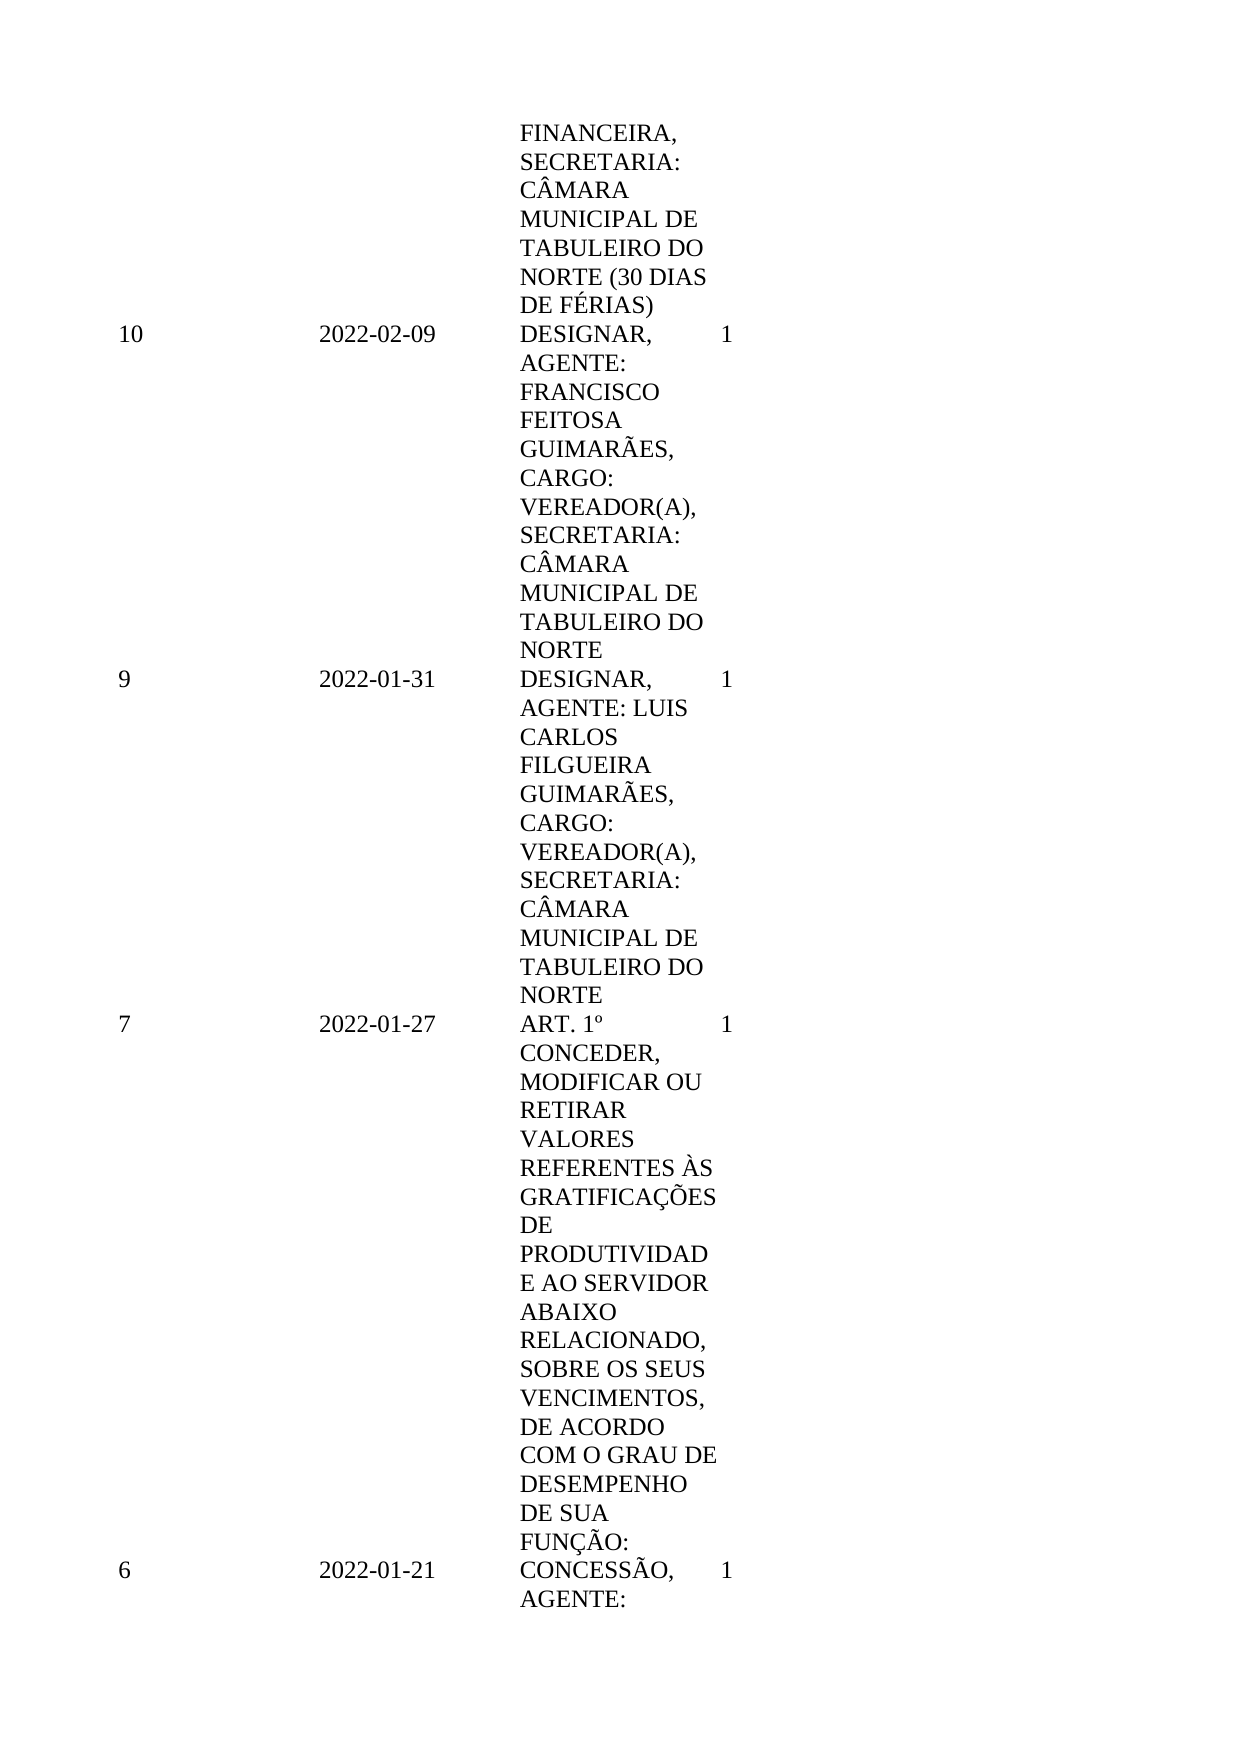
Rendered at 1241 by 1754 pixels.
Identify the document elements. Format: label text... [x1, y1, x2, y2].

table_cell [118, 118, 319, 319]
table_cell [720, 118, 921, 319]
table_cell 9 [118, 664, 319, 1009]
table_cell 2022-01-31 [319, 664, 519, 1009]
table_cell 7 [118, 1009, 319, 1556]
table_cell FINANCEIRA, SECRETARIA: CÂMARA MUNICIPAL DE TABULEIRO DO NORTE (30 DIAS DE FÉRIAS) [520, 118, 720, 319]
table_cell [921, 118, 1122, 319]
table_cell 1 [720, 664, 921, 1009]
table_cell DESIGNAR, AGENTE: LUIS CARLOS FILGUEIRA GUIMARÃES, CARGO: VEREADOR(A), SECRETARIA: CÂMARA MUNICIPAL DE TABULEIRO DO NORTE [520, 664, 720, 1009]
table_cell 2022-01-27 [319, 1009, 519, 1556]
table_cell DESIGNAR, AGENTE: FRANCISCO FEITOSA GUIMARÃES, CARGO: VEREADOR(A), SECRETARIA: CÂMARA MUNICIPAL DE TABULEIRO DO NORTE [520, 319, 720, 664]
table_cell [921, 1556, 1122, 1613]
table_cell ART. 1º CONCEDER, MODIFICAR OU RETIRAR VALORES REFERENTES ÀS GRATIFICAÇÕES DE PRODUTIVIDADE AO SERVIDOR ABAIXO RELACIONADO, SOBRE OS SEUS VENCIMENTOS, DE ACORDO COM O GRAU DE DESEMPENHO DE SUA FUNÇÃO: [520, 1009, 720, 1556]
table_cell 2022-02-09 [319, 319, 519, 664]
table_cell 2022-01-21 [319, 1556, 519, 1613]
table_cell [921, 664, 1122, 1009]
table_cell 6 [118, 1556, 319, 1613]
table_cell [921, 1009, 1122, 1556]
table_cell [319, 118, 519, 319]
table_cell 1 [720, 319, 921, 664]
table_cell 1 [720, 1556, 921, 1613]
table_cell 10 [118, 319, 319, 664]
table_cell 1 [720, 1009, 921, 1556]
table_cell [921, 319, 1122, 664]
table_cell CONCESSÃO, AGENTE: [520, 1556, 720, 1613]
